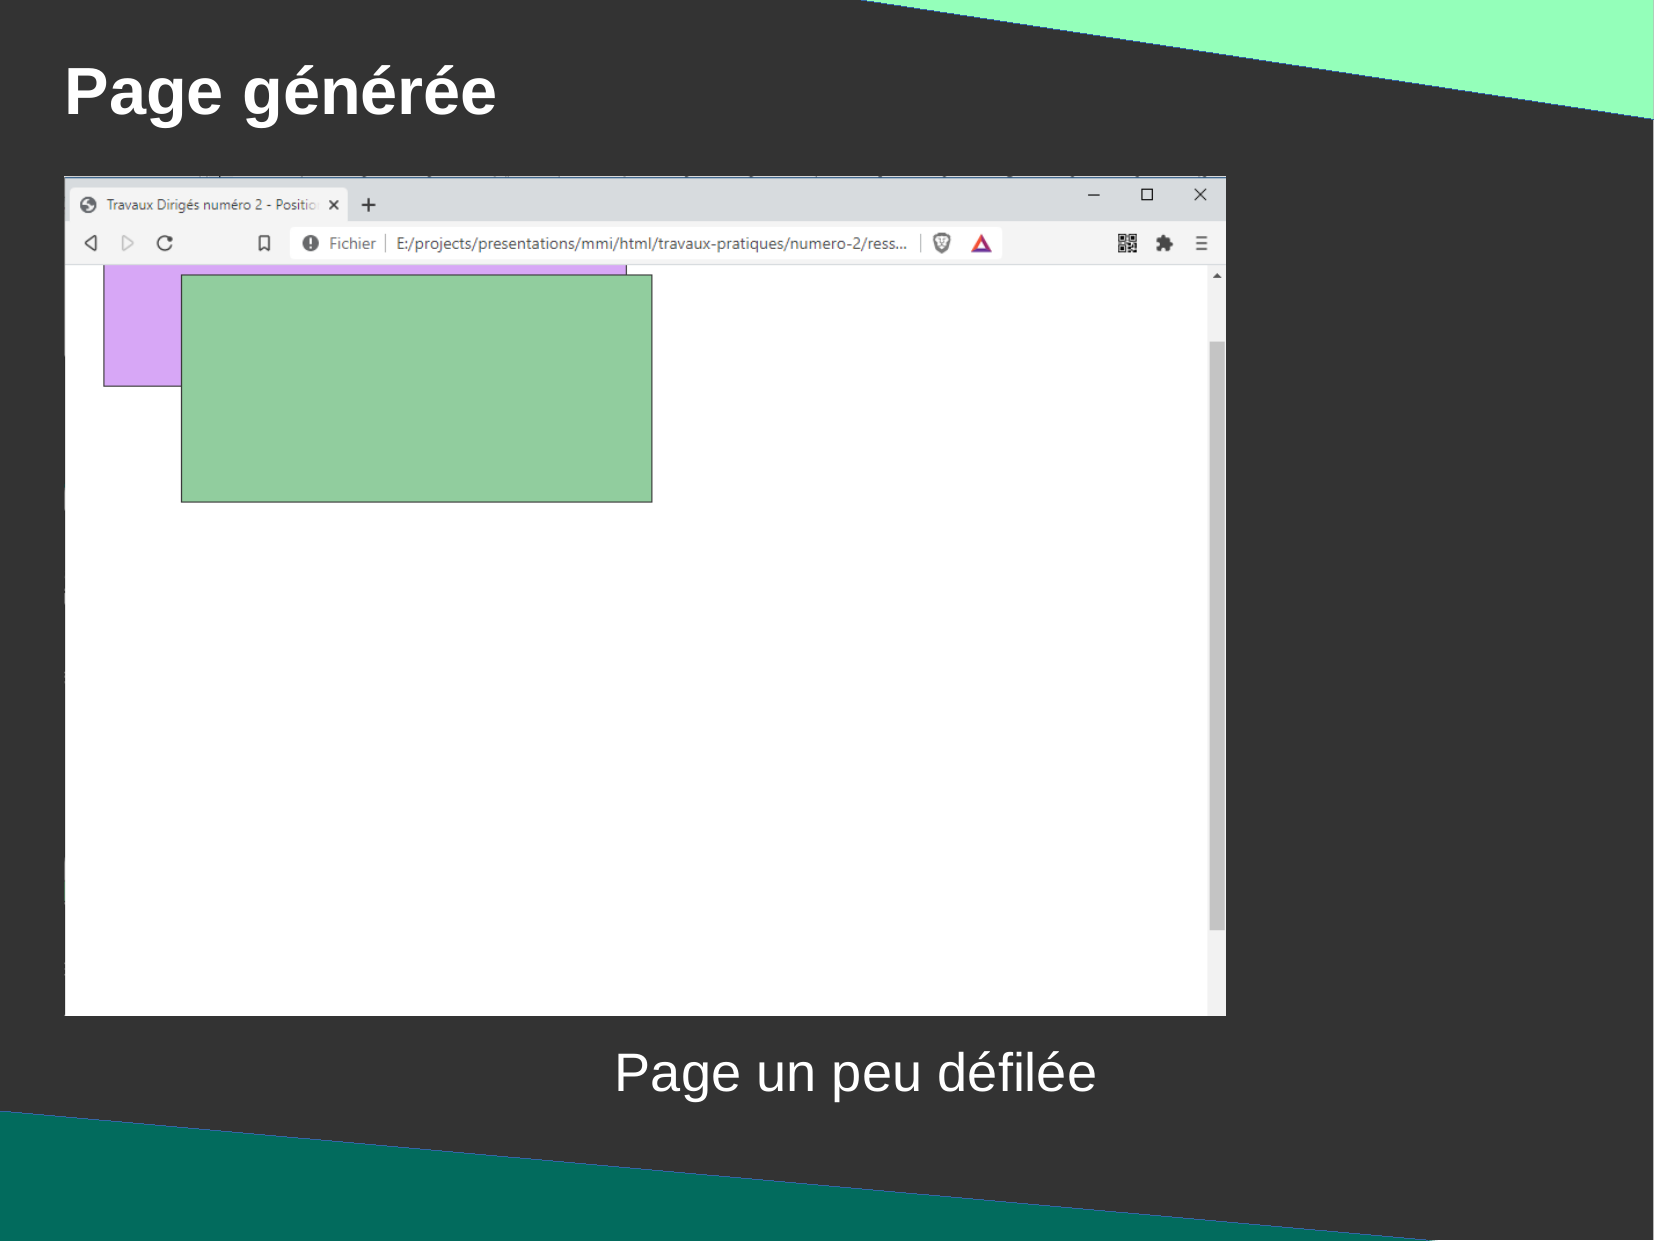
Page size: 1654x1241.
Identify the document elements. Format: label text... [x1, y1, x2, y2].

text_box [861, 0, 1654, 120]
title Page générée [64, 54, 1553, 157]
picture [64, 176, 1226, 1016]
title Page un peu défilée [614, 1042, 1099, 1105]
